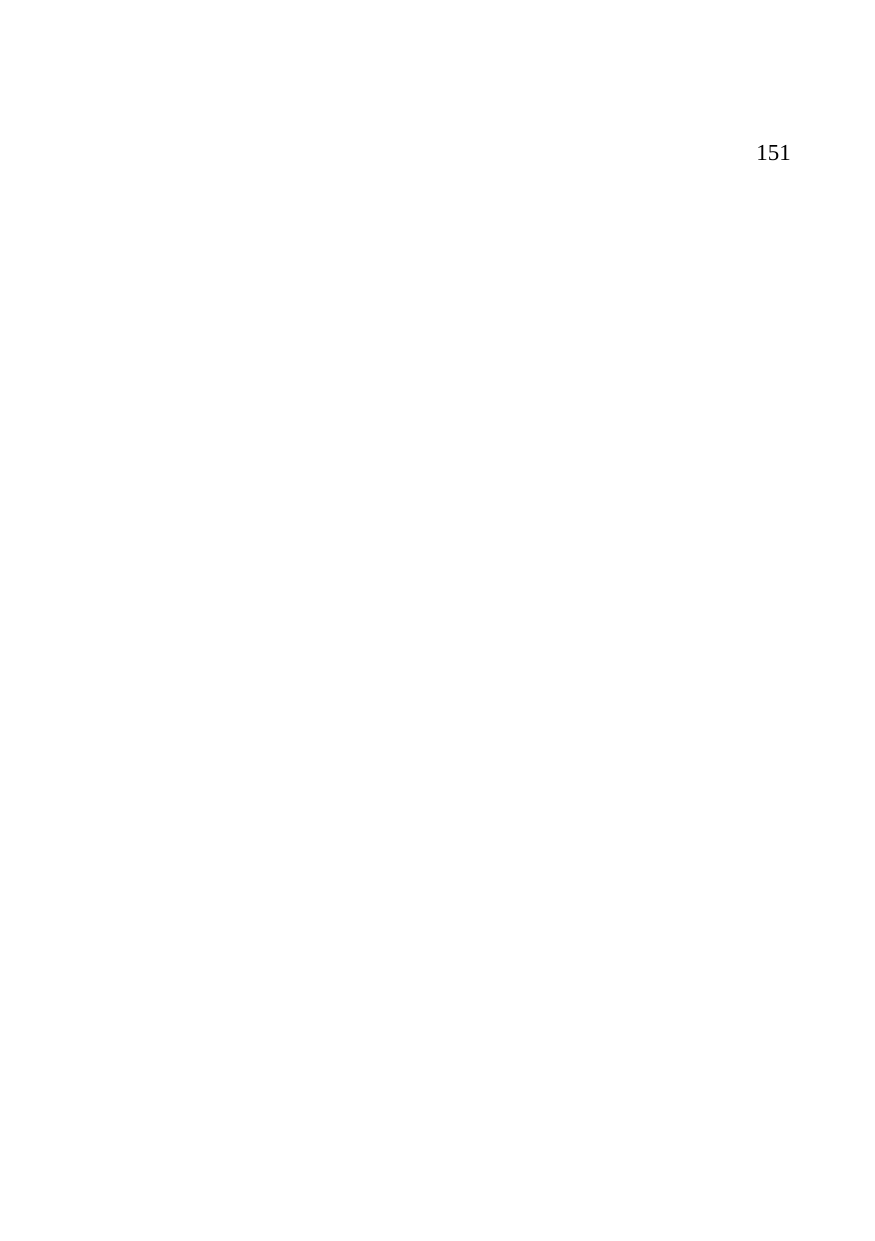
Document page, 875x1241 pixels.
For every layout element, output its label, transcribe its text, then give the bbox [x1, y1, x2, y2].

text 151 [123, 139, 791, 165]
